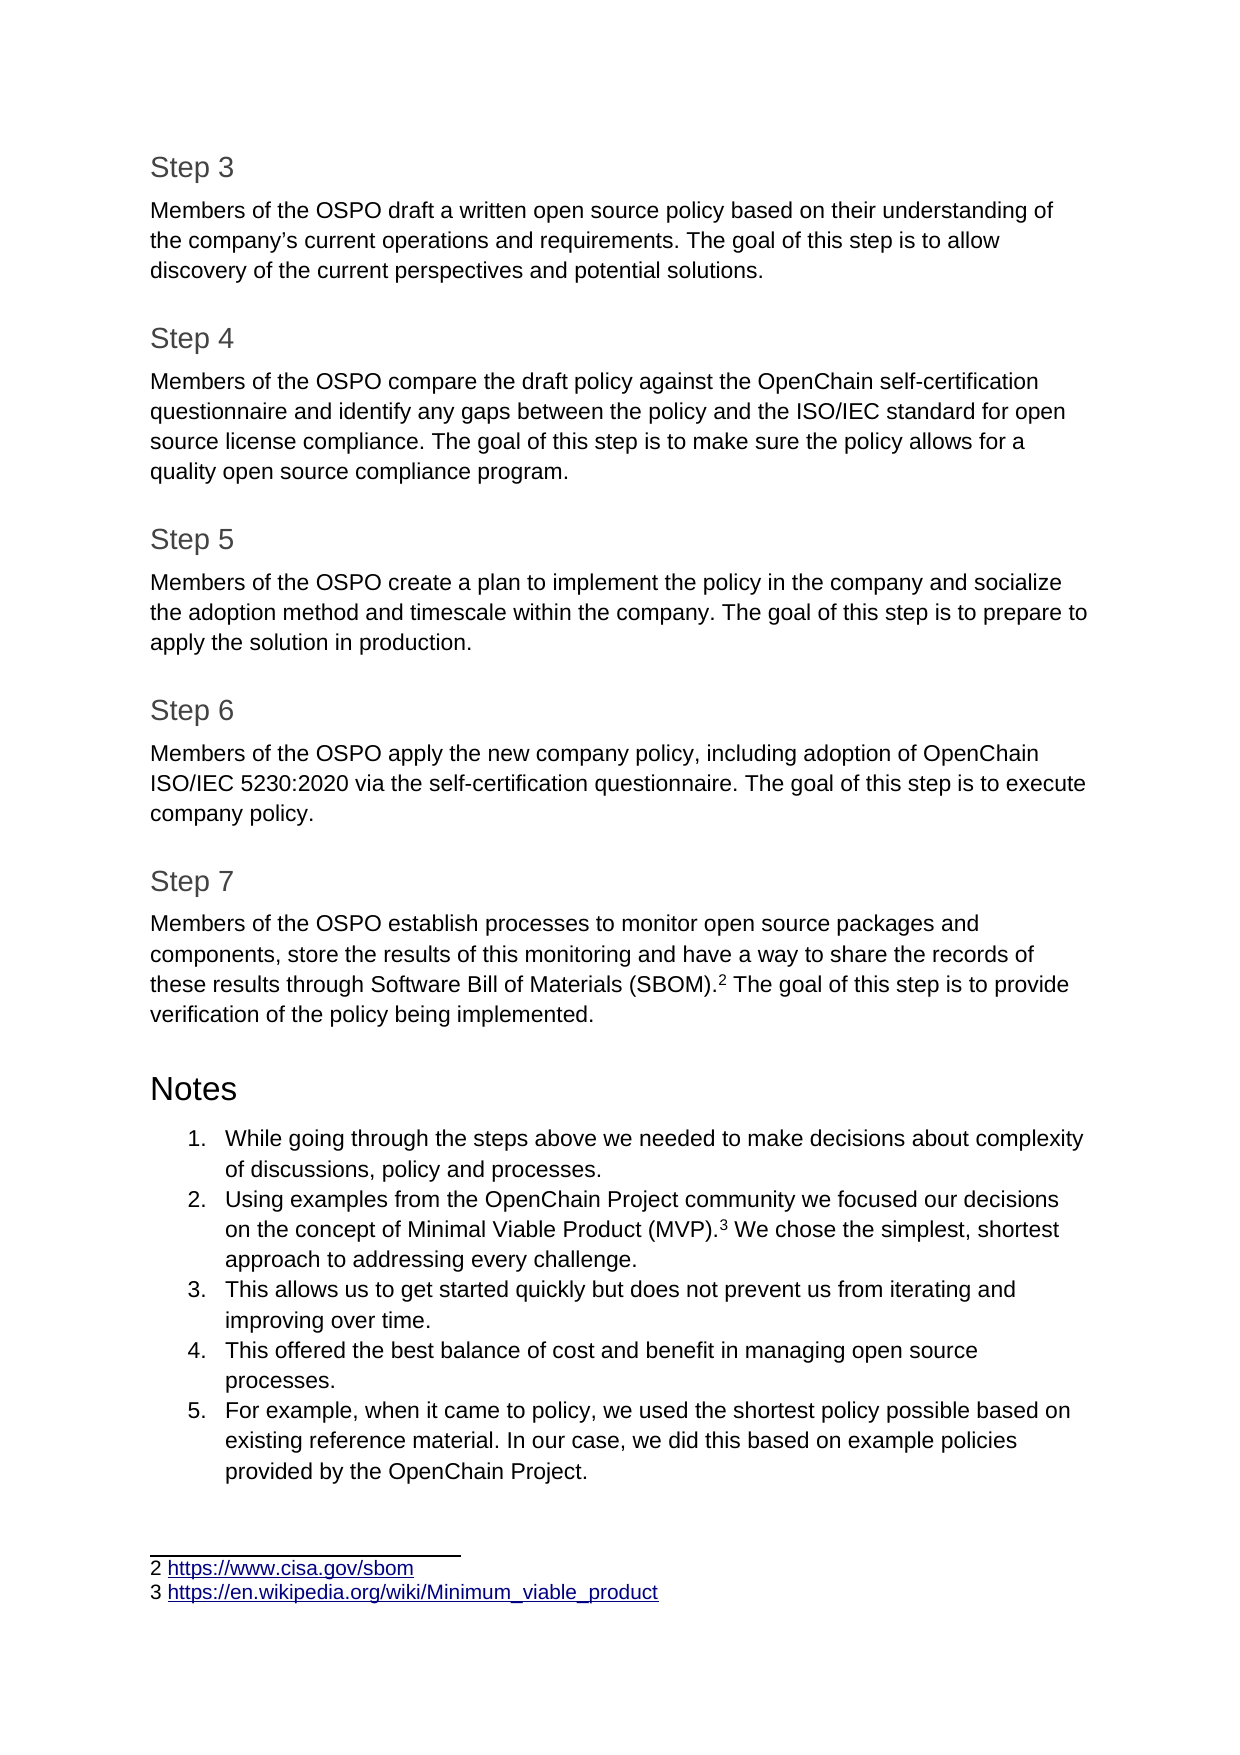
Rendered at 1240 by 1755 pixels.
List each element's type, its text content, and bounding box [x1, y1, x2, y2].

subtitle Notes [150, 1069, 1089, 1107]
subtitle Step 3 [150, 150, 1089, 183]
text Members of the OSPO apply the new company policy, including adoption of OpenChain ISO/IEC 5230:2020 via the self-certification questionnaire. The goal of this step is to execute company policy. [150, 739, 1089, 826]
text Members of the OSPO create a plan to implement the policy in the company and socialize the adoption method and timescale within the company. The goal of this step is to prepare to apply the solution in production. [150, 569, 1089, 656]
subtitle Step 6 [150, 693, 1089, 726]
list For example, when it came to policy, we used the shortest policy possible based on existing reference material. In our case, we did this based on example policies provided by the OpenChain Project. [187, 1397, 1089, 1484]
list This offered the best balance of cost and benefit in managing open source processes. [187, 1337, 1089, 1393]
subtitle Step 7 [150, 863, 1089, 897]
subtitle Step 5 [150, 522, 1089, 555]
list This allows us to get started quickly but does not prevent us from iterating and improving over time. [187, 1276, 1089, 1333]
list Using examples from the OpenChain Project community we focused our decisions on the concept of Minimal Viable Product (MVP). We chose the simplest, shortest approach to addressing every challenge. [187, 1186, 1089, 1273]
text Members of the OSPO establish processes to monitor open source packages and components, store the results of this monitoring and have a way to share the records of these results through Software Bill of Materials (SBOM). The goal of this step is to provide verification of the policy being implemented. [150, 910, 1089, 1027]
text Members of the OSPO compare the draft policy against the OpenChain self-certification questionnaire and identify any gaps between the policy and the ISO/IEC standard for open source license compliance. The goal of this step is to make sure the policy allows for a quality open source compliance program. [150, 368, 1089, 485]
list While going through the steps above we needed to make decisions about complexity of discussions, policy and processes. [187, 1125, 1089, 1182]
subtitle Step 4 [150, 321, 1089, 354]
list https://en.wikipedia.org/wiki/Minimum_viable_product [150, 1580, 1089, 1604]
text https://www.cisa.gov/sbom [150, 1556, 1089, 1580]
text Members of the OSPO draft a written open source policy based on their understanding of the company’s current operations and requirements. The goal of this step is to allow discovery of the current perspectives and potential solutions. [150, 197, 1089, 284]
